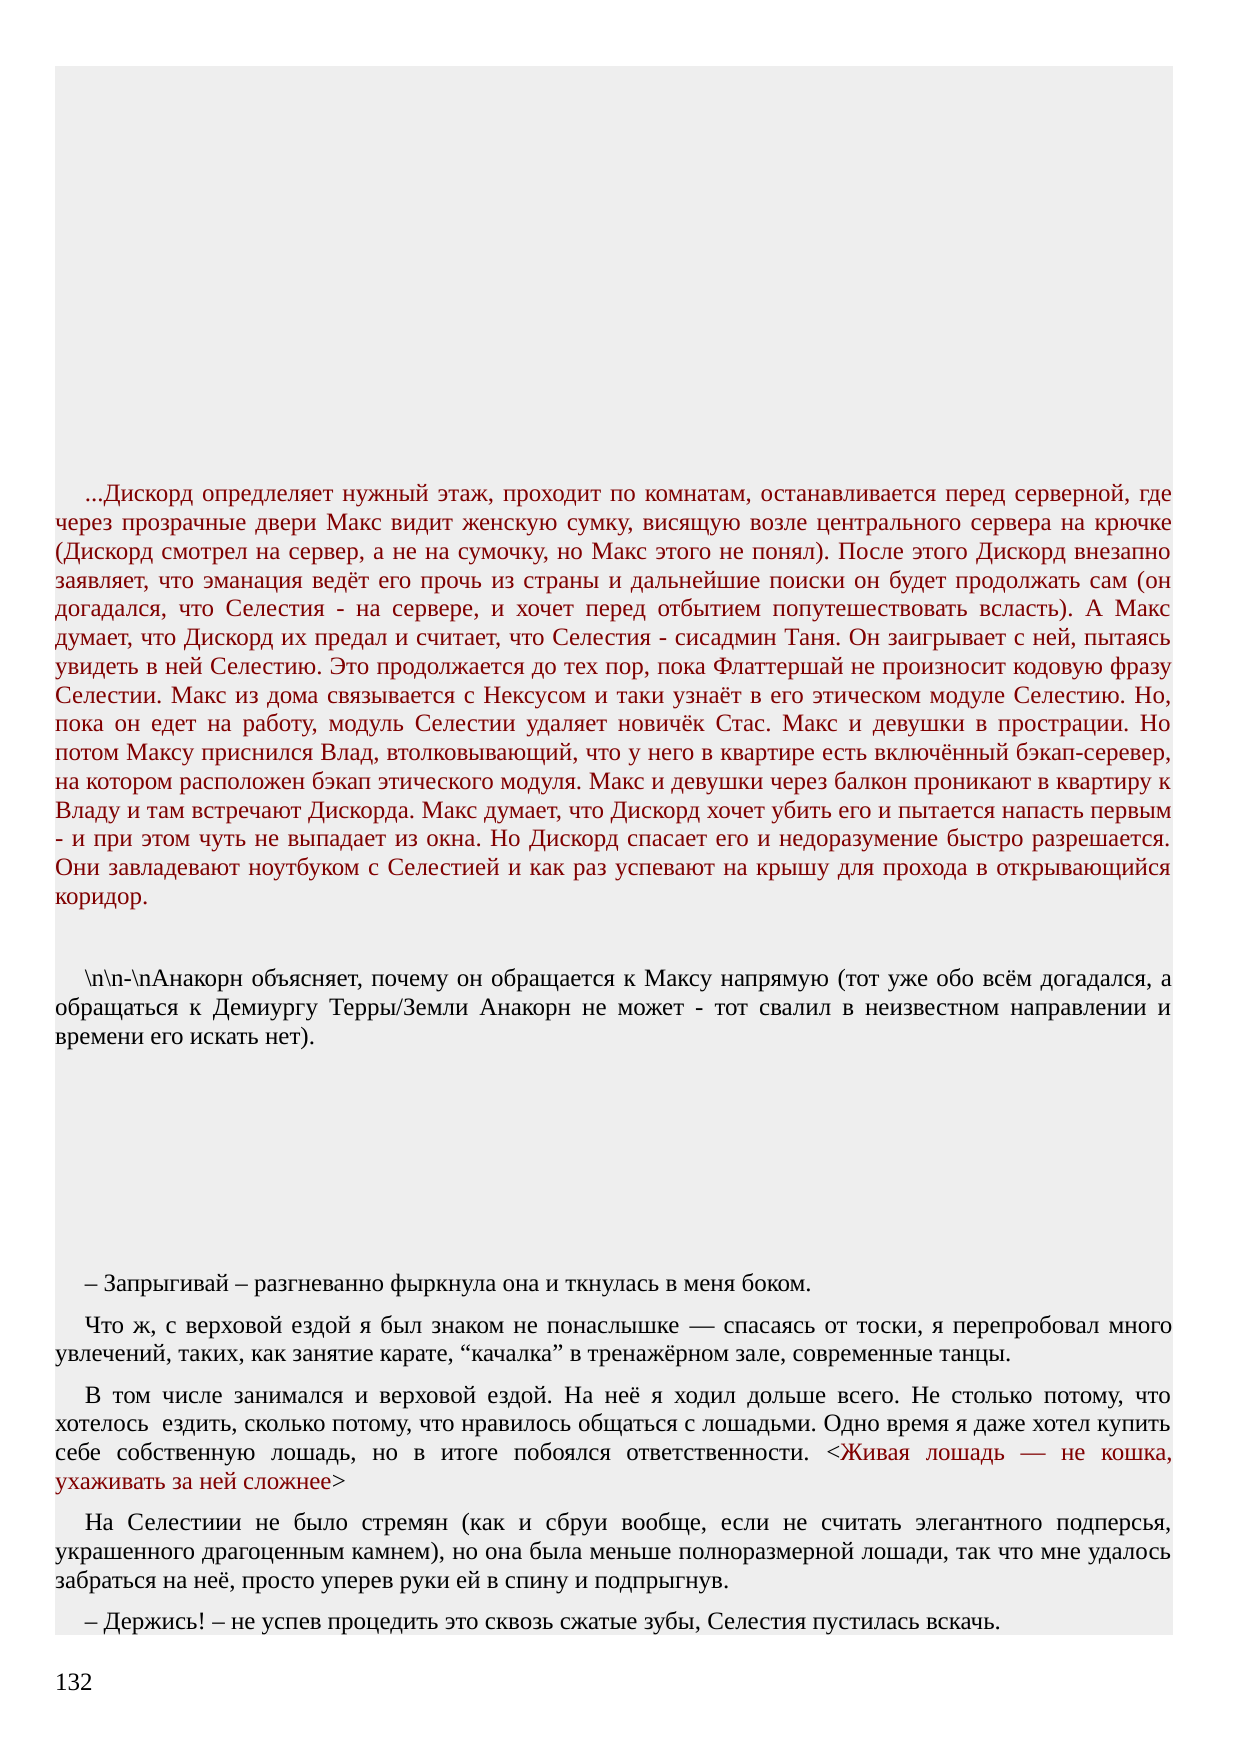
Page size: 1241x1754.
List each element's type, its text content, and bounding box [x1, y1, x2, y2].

text – Запрыгивай – разгневанно фыркнула она и ткнулась в меня боком. [55, 1268, 1173, 1297]
text В том числе занимался и верховой ездой. На неё я ходил дольше всего. Не столько потому, что хотелось ездить, сколько потому, что нравилось общаться с лошадьми. Одно время я даже хотел купить себе собственную лошадь, но в итоге побоялся ответственности. <Живая лошадь — не кошка, ухаживать за ней сложнее> [55, 1380, 1173, 1495]
text На Селестиии не было стремян (как и сбруи вообще, если не считать элегантного подперсья, украшенного драгоценным камнем), но она была меньше полноразмерной лошади, так что мне удалось забраться на неё, просто уперев руки ей в спину и подпрыгнув. [55, 1507, 1173, 1593]
text – Держись! – не успев процедить это сквозь сжатые зубы, Селестия пустилась вскачь. [55, 1606, 1173, 1635]
text Что ж, с верховой ездой я был знаком не понаслышке — спасаясь от тоски, я перепробовал много увлечений, таких, как занятие карате, “качалка” в тренажёрном зале, современные танцы. [55, 1310, 1173, 1367]
text \n\n-\nАнакорн объясняет, почему он обращается к Максу напрямую (тот уже обо всём догадался, а обращаться к Демиургу Терры/Земли Анакорн не может - тот свалил в неизвестном направлении и времени его искать нет). [55, 963, 1173, 1050]
text ...Дискорд опредлеляет нужный этаж, проходит по комнатам, останавливается перед серверной, где через прозрачные двери Макс видит женскую сумку, висящую возле центрального сервера на крючке (Дискорд смотрел на сервер, а не на сумочку, но Макс этого не понял). После этого Дискорд внезапно заявляет, что эманация ведёт его прочь из страны и дальнейшие поиски он будет продолжать сам (он догадался, что Селестия - на сервере, и хочет перед отбытием попутешествовать всласть). А Макс думает, что Дискорд их предал и считает, что Селестия - сисадмин Таня. Он заигрывает с ней, пытаясь увидеть в ней Селестию. Это продолжается до тех пор, пока Флаттершай не произносит кодовую фразу Селестии. Макс из дома связывается с Нексусом и таки узнаёт в его этическом модуле Селестию. Но, пока он едет на работу, модуль Селестии удаляет новичёк Стас. Макс и девушки в прострации. Но потом Максу приснился Влад, втолковывающий, что у него в квартире есть включённый бэкап-серевер, на котором расположен бэкап этического модуля. Макс и девушки через балкон проникают в квартиру к Владу и там встречают Дискорда. Макс думает, что Дискорд хочет убить его и пытается напасть первым - и при этом чуть не выпадает из окна. Но Дискорд спасает его и недоразумение быстро разрешается. Они завладевают ноутбуком с Селестией и как раз успевают на крышу для прохода в открывающийся коридор. [55, 478, 1173, 910]
